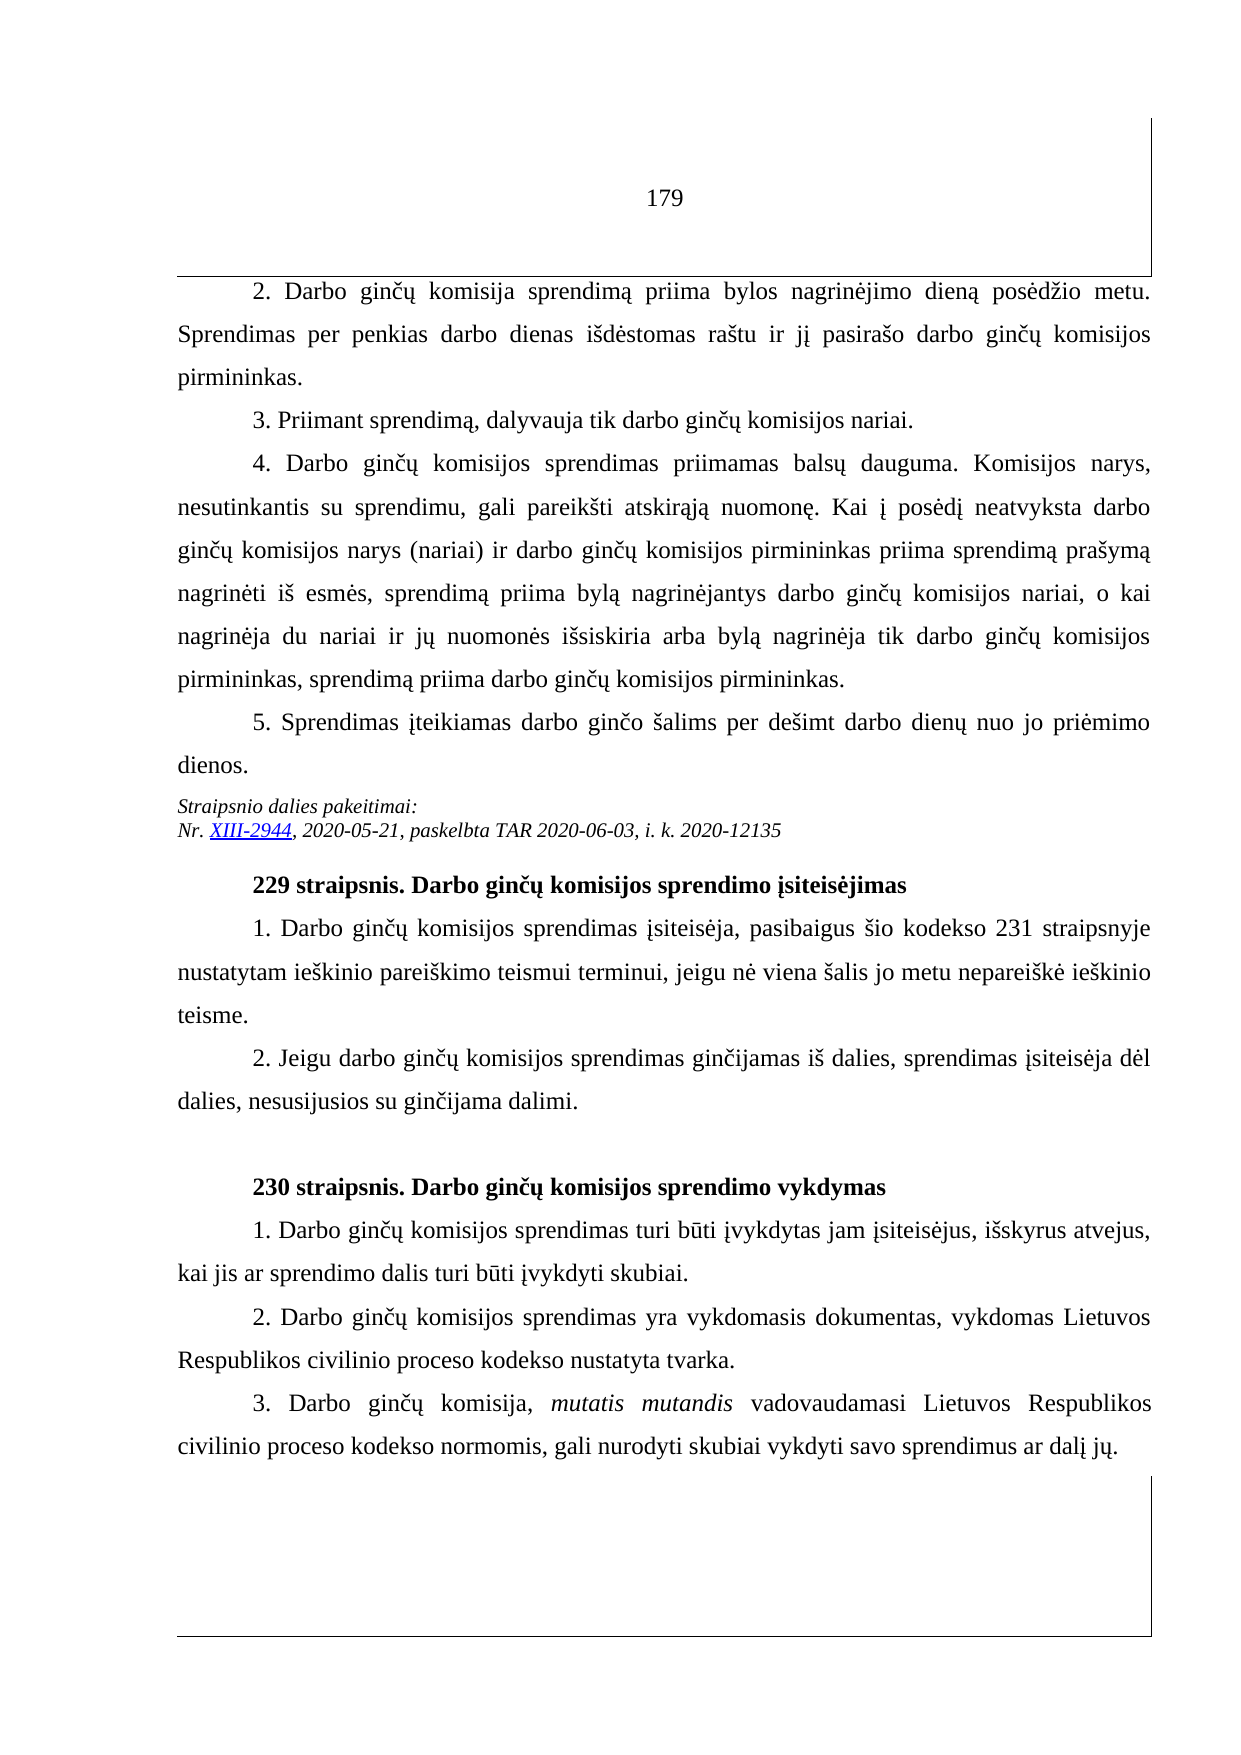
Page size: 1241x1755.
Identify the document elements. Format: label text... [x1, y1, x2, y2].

text 5. Sprendimas įteikiamas darbo ginčo šalims per dešimt darbo dienų nuo jo priėmimo dienos. [177, 707, 1152, 779]
text 2. Darbo ginčų komisijos sprendimas yra vykdomasis dokumentas, vykdomas Lietuvos Respublikos civilinio proceso kodekso nustatyta tvarka. [177, 1302, 1152, 1373]
text 2. Darbo ginčų komisija sprendimą priima bylos nagrinėjimo dieną posėdžio metu. Sprendimas per penkias darbo dienas išdėstomas raštu ir jį pasirašo darbo ginčų komisijos pirmininkas. [177, 276, 1152, 391]
text 1. Darbo ginčų komisijos sprendimas įsiteisėja, pasibaigus šio kodekso 231 straipsnyje nustatytam ieškinio pareiškimo teismui terminui, jeigu nė viena šalis jo metu nepareiškė ieškinio teisme. [177, 913, 1152, 1028]
text 3. Priimant sprendimą, dalyvauja tik darbo ginčų komisijos nariai. [177, 405, 1152, 434]
text 2. Jeigu darbo ginčų komisijos sprendimas ginčijamas iš dalies, sprendimas įsiteisėja dėl dalies, nesusijusios su ginčijama dalimi. [177, 1043, 1152, 1115]
subtitle 230 straipsnis. Darbo ginčų komisijos sprendimo vykdymas [177, 1172, 1152, 1201]
text Nr. XIII-2944, 2020-05-21, paskelbta TAR 2020-06-03, i. k. 2020-12135 [177, 818, 1152, 842]
text 4. Darbo ginčų komisijos sprendimas priimamas balsų dauguma. Komisijos narys, nesutinkantis su sprendimu, gali pareikšti atskirąją nuomonę. Kai į posėdį neatvyksta darbo ginčų komisijos narys (nariai) ir darbo ginčų komisijos pirmininkas priima sprendimą prašymą nagrinėti iš esmės, sprendimą priima bylą nagrinėjantys darbo ginčų komisijos nariai, o kai nagrinėja du nariai ir jų nuomonės išsiskiria arba bylą nagrinėja tik darbo ginčų komisijos pirmininkas, sprendimą priima darbo ginčų komisijos pirmininkas. [177, 448, 1152, 693]
text Straipsnio dalies pakeitimai: [177, 793, 1152, 818]
subtitle 229 straipsnis. Darbo ginčų komisijos sprendimo įsiteisėjimas [177, 870, 1152, 899]
text 1. Darbo ginčų komisijos sprendimas turi būti įvykdytas jam įsiteisėjus, išskyrus atvejus, kai jis ar sprendimo dalis turi būti įvykdyti skubiai. [177, 1215, 1152, 1287]
text 3. Darbo ginčų komisija, mutatis mutandis vadovaudamasi Lietuvos Respublikos civilinio proceso kodekso normomis, gali nurodyti skubiai vykdyti savo sprendimus ar dalį jų. [177, 1388, 1152, 1460]
